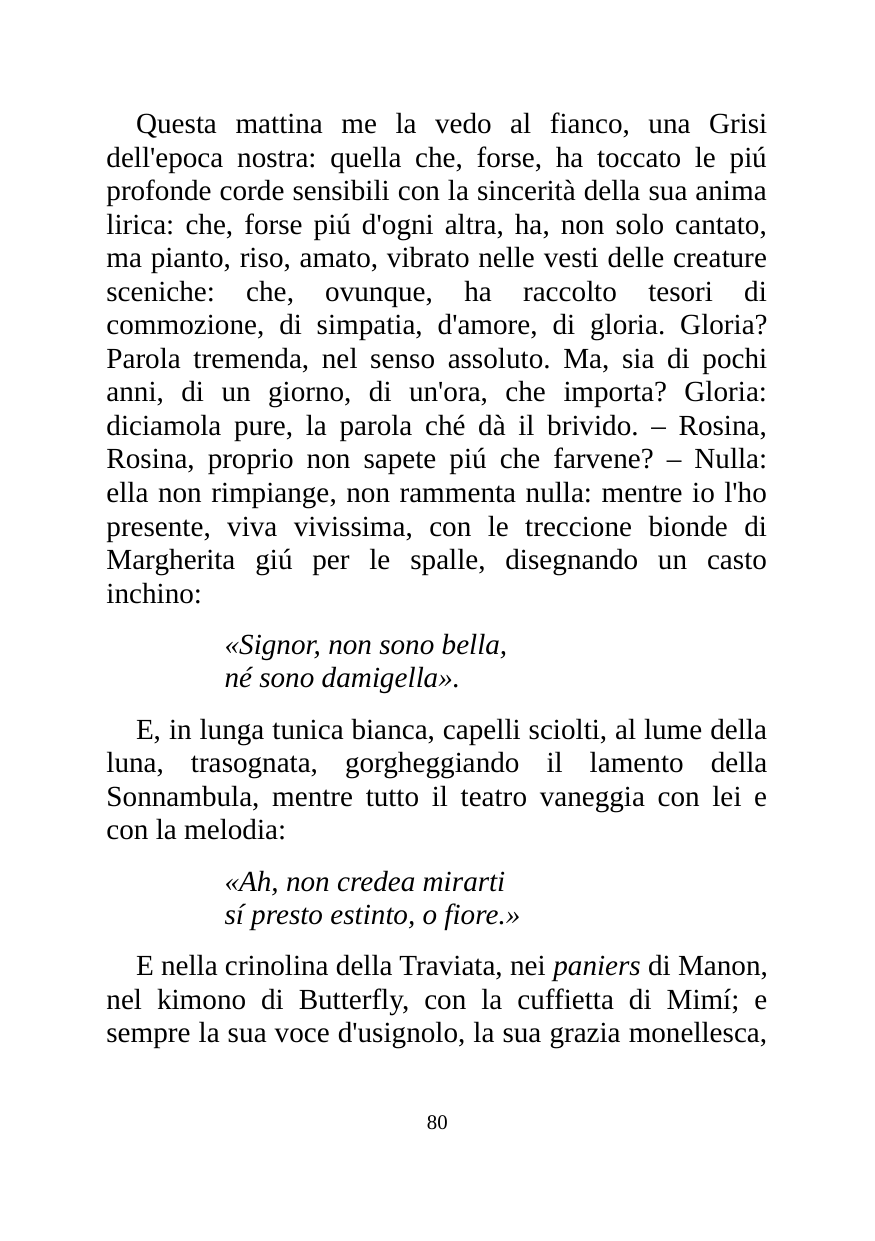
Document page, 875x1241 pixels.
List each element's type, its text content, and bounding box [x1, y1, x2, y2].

text «Signor, non sono bella, né sono damigella». [224, 627, 768, 694]
text «Ah, non credea mirarti sí presto estinto, o fiore.» [224, 864, 768, 931]
text E, in lunga tunica bianca, capelli sciolti, al lume della luna, trasognata, gorgheggiando il lamento della Sonnambula, mentre tutto il teatro vaneggia con lei e con la melodia: [106, 712, 768, 846]
text Questa mattina me la vedo al fianco, una Grisi dell'epoca nostra: quella che, forse, ha toccato le piú profonde corde sensibili con la sincerità della sua anima lirica: che, forse piú d'ogni altra, ha, non solo cantato, ma pianto, riso, amato, vibrato nelle vesti delle creature sceniche: che, ovunque, ha raccolto tesori di commozione, di simpatia, d'amore, di gloria. Gloria? Parola tremenda, nel senso assoluto. Ma, sia di pochi anni, di un giorno, di un'ora, che importa? Gloria: diciamola pure, la parola ché dà il brivido. – Rosina, Rosina, proprio non sapete piú che farvene? – Nulla: ella non rimpiange, non rammenta nulla: mentre io l'ho presente, viva vivissima, con le treccione bionde di Margherita giú per le spalle, disegnando un casto inchino: [106, 106, 768, 609]
text E nella crinolina della Traviata, nei paniers di Manon, nel kimono di Butterfly, con la cuffietta di Mimí; e sempre la sua voce d'usignolo, la sua grazia monellesca, [106, 948, 768, 1049]
